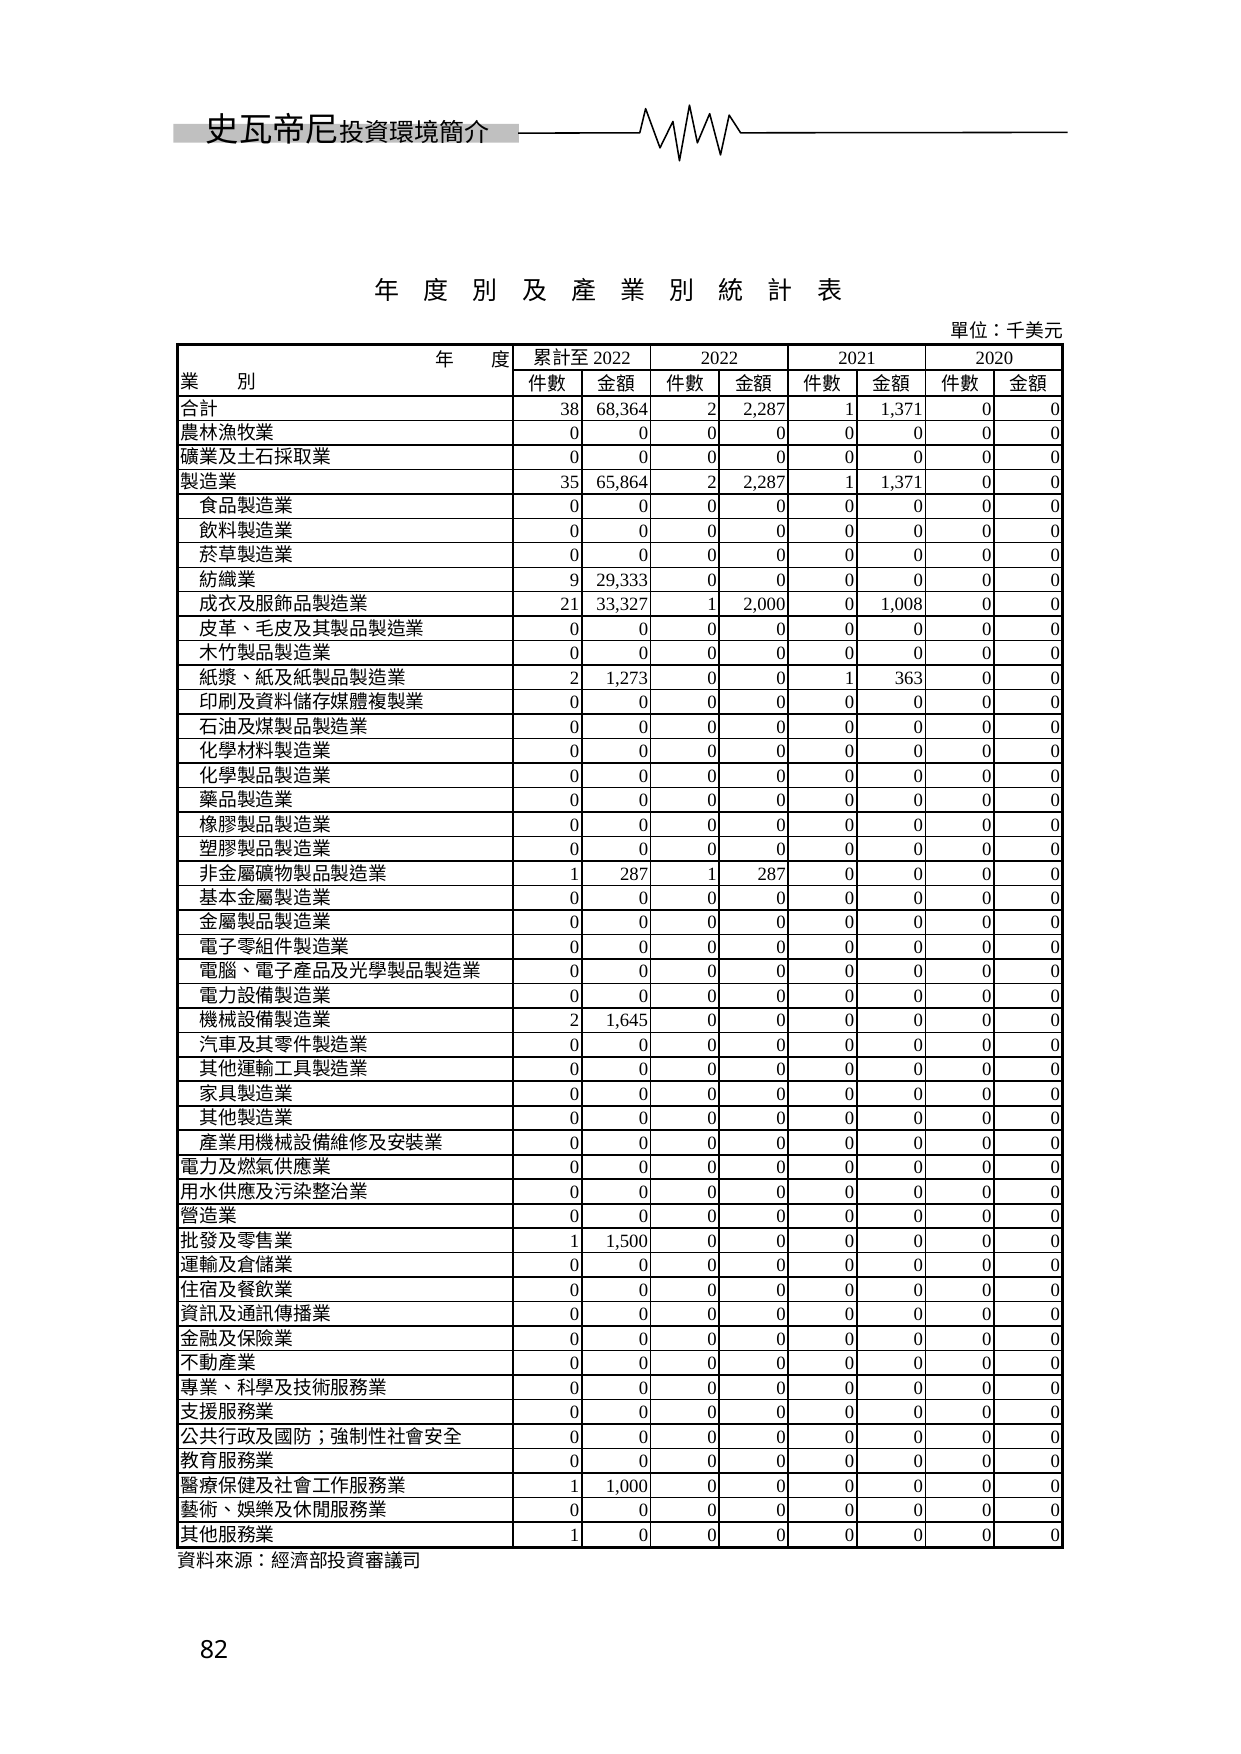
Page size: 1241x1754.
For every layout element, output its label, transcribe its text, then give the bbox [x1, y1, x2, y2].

table_cell 0 [789, 1107, 856, 1129]
table_cell 0 [995, 519, 1061, 542]
table_cell 0 [720, 543, 787, 566]
table_cell 287 [583, 862, 650, 884]
table_cell 0 [651, 788, 718, 811]
table_cell 電力設備製造業 [179, 984, 512, 1007]
table_cell 其他服務業 [179, 1523, 512, 1546]
table_cell 0 [995, 592, 1061, 615]
table_cell 石油及煤製品製造業 [179, 715, 512, 738]
table_cell 0 [858, 1082, 925, 1105]
table_cell 0 [995, 1327, 1061, 1350]
table_cell 0 [858, 739, 925, 762]
table_cell 0 [789, 1009, 856, 1031]
table_cell 0 [514, 739, 581, 762]
table_cell 0 [995, 666, 1061, 689]
table_cell 0 [926, 1351, 993, 1374]
table_cell 0 [926, 1009, 993, 1031]
table_cell 0 [926, 470, 993, 493]
table_cell 0 [995, 1253, 1061, 1276]
table_cell 0 [995, 1351, 1061, 1374]
table_cell 0 [583, 1058, 650, 1080]
table_cell 0 [514, 1498, 581, 1521]
table_cell 0 [651, 1253, 718, 1276]
table_cell 0 [720, 1156, 787, 1178]
table_cell 0 [651, 984, 718, 1007]
table_cell 0 [926, 1033, 993, 1056]
table_cell 0 [789, 935, 856, 958]
table_cell 0 [858, 960, 925, 982]
table_cell 基本金屬製造業 [179, 886, 512, 909]
table_cell 0 [789, 984, 856, 1007]
table_cell 0 [995, 543, 1061, 566]
table_cell 0 [995, 984, 1061, 1007]
table_cell 0 [995, 470, 1061, 493]
table_cell 0 [514, 935, 581, 958]
table_cell 0 [583, 421, 650, 444]
table_cell 0 [926, 1082, 993, 1105]
table_cell 0 [720, 911, 787, 933]
table_cell 0 [514, 421, 581, 444]
table_cell 0 [926, 1474, 993, 1497]
table_cell 0 [651, 1180, 718, 1203]
table_cell 0 [858, 495, 925, 517]
table_cell 0 [720, 1302, 787, 1325]
table_cell 件數 [514, 371, 581, 395]
table_cell 0 [583, 1205, 650, 1227]
table_cell 0 [926, 1327, 993, 1350]
table_cell 0 [514, 1131, 581, 1154]
table_cell 0 [514, 1156, 581, 1178]
table_cell 0 [789, 1376, 856, 1399]
table_cell 0 [583, 1278, 650, 1301]
table_cell 21 [514, 592, 581, 615]
table_cell 0 [514, 1058, 581, 1080]
table_cell 0 [926, 1229, 993, 1252]
table_cell 0 [858, 1278, 925, 1301]
table_cell 0 [995, 641, 1061, 664]
table_cell 0 [858, 813, 925, 836]
table_cell 0 [789, 1033, 856, 1056]
table_cell 0 [651, 1327, 718, 1350]
table_cell 不動產業 [179, 1351, 512, 1374]
table_cell 0 [789, 1180, 856, 1203]
table_cell 0 [789, 1400, 856, 1423]
table_cell 0 [720, 1009, 787, 1031]
table_cell 0 [858, 1253, 925, 1276]
table_header 累計至2022 [514, 346, 650, 369]
table_cell 0 [858, 1009, 925, 1031]
table_cell 1 [514, 1229, 581, 1252]
table_cell 0 [995, 764, 1061, 787]
table_cell 0 [926, 568, 993, 591]
table_cell 0 [583, 764, 650, 787]
table_cell 0 [514, 813, 581, 836]
table_cell 木竹製品製造業 [179, 641, 512, 664]
table_cell 0 [926, 1302, 993, 1325]
table_cell 0 [720, 641, 787, 664]
table_cell 0 [926, 862, 993, 884]
table_cell 0 [995, 1474, 1061, 1497]
table_cell 醫療保健及社會工作服務業 [179, 1474, 512, 1497]
table_cell 0 [720, 421, 787, 444]
table_cell 0 [720, 519, 787, 542]
table_cell 0 [583, 911, 650, 933]
table_cell 0 [583, 739, 650, 762]
table_cell 0 [995, 813, 1061, 836]
table_cell 0 [789, 764, 856, 787]
table_cell 1 [789, 470, 856, 493]
table_cell 0 [995, 911, 1061, 933]
table_cell 0 [583, 1351, 650, 1374]
table_cell 0 [651, 886, 718, 909]
table_cell 運輸及倉儲業 [179, 1253, 512, 1276]
table_cell 金額 [995, 371, 1061, 395]
table_cell 藝術、娛樂及休閒服務業 [179, 1498, 512, 1521]
table_cell 0 [926, 1107, 993, 1129]
table_cell 0 [926, 1449, 993, 1472]
table_cell 0 [720, 1278, 787, 1301]
table_cell 65,864 [583, 470, 650, 493]
table_cell 0 [995, 1523, 1061, 1546]
table_cell 0 [858, 1327, 925, 1350]
table_cell 0 [651, 935, 718, 958]
table_cell 0 [789, 568, 856, 591]
table_cell 0 [651, 1107, 718, 1129]
table_cell 0 [995, 1107, 1061, 1129]
table_cell 0 [514, 1082, 581, 1105]
table_cell 0 [858, 1302, 925, 1325]
table_cell 0 [926, 1131, 993, 1154]
table_cell 0 [583, 641, 650, 664]
table_cell 0 [858, 1156, 925, 1178]
table_cell 0 [720, 1449, 787, 1472]
table_cell 0 [720, 1498, 787, 1521]
table_cell 0 [651, 837, 718, 860]
table_cell 電腦、電子產品及光學製品製造業 [179, 960, 512, 982]
table_cell 0 [926, 1180, 993, 1203]
table_cell 29,333 [583, 568, 650, 591]
table_cell 287 [720, 862, 787, 884]
table_cell 2,000 [720, 592, 787, 615]
table_cell 0 [858, 1449, 925, 1472]
table_cell 0 [514, 715, 581, 738]
table_cell 0 [720, 666, 787, 689]
table_cell 0 [514, 1205, 581, 1227]
table_cell 成衣及服飾品製造業 [179, 592, 512, 615]
table_cell 0 [514, 1278, 581, 1301]
table_cell 0 [789, 1523, 856, 1546]
table_cell 1 [514, 1523, 581, 1546]
table_cell 0 [995, 1302, 1061, 1325]
table_cell 0 [514, 1376, 581, 1399]
table_cell 0 [995, 739, 1061, 762]
table_cell 紙漿、紙及紙製品製造業 [179, 666, 512, 689]
table_cell 0 [858, 1180, 925, 1203]
table_cell 0 [651, 1082, 718, 1105]
table_cell 2,287 [720, 470, 787, 493]
table_cell 0 [651, 1376, 718, 1399]
table_cell 0 [651, 1278, 718, 1301]
table_cell 0 [651, 543, 718, 566]
table_cell 0 [995, 617, 1061, 640]
table_cell 0 [789, 1229, 856, 1252]
table_cell 0 [651, 1131, 718, 1154]
table_cell 金屬製品製造業 [179, 911, 512, 933]
table_cell 38 [514, 397, 581, 419]
table_cell 0 [583, 1253, 650, 1276]
table_cell 0 [720, 1033, 787, 1056]
table_cell 0 [926, 984, 993, 1007]
table_cell 0 [926, 495, 993, 517]
table_cell 件數 [651, 371, 718, 395]
table_cell 0 [583, 543, 650, 566]
table_cell 0 [789, 543, 856, 566]
table_cell 0 [583, 1327, 650, 1350]
table_cell 0 [995, 1009, 1061, 1031]
table_cell 0 [926, 788, 993, 811]
table_cell 0 [651, 1425, 718, 1448]
table_cell 0 [995, 1131, 1061, 1154]
table_cell 0 [514, 1033, 581, 1056]
table_cell 0 [789, 1474, 856, 1497]
table_cell 0 [858, 519, 925, 542]
table_cell 1,273 [583, 666, 650, 689]
table_cell 0 [651, 1449, 718, 1472]
table_cell 0 [789, 519, 856, 542]
table_cell 0 [514, 641, 581, 664]
table_cell 0 [789, 960, 856, 982]
table_cell 0 [789, 715, 856, 738]
table_cell 0 [514, 764, 581, 787]
table_cell 1,371 [858, 397, 925, 419]
table_cell 0 [583, 1425, 650, 1448]
table_cell 食品製造業 [179, 495, 512, 517]
table_cell 0 [789, 592, 856, 615]
table_cell 0 [720, 1474, 787, 1497]
table_cell 礦業及土石採取業 [179, 446, 512, 468]
table_cell 0 [995, 1400, 1061, 1423]
table_cell 0 [651, 1498, 718, 1521]
table_cell 1 [514, 1474, 581, 1497]
table_cell 金融及保險業 [179, 1327, 512, 1350]
table_cell 0 [720, 495, 787, 517]
table_cell 1 [651, 862, 718, 884]
table_cell 0 [720, 446, 787, 468]
table_cell 0 [583, 984, 650, 1007]
table_cell 0 [720, 813, 787, 836]
table_cell 0 [995, 446, 1061, 468]
table_cell 0 [583, 1107, 650, 1129]
table_cell 0 [995, 1082, 1061, 1105]
table_cell 0 [583, 813, 650, 836]
table_cell 0 [651, 495, 718, 517]
table_cell 0 [514, 1327, 581, 1350]
table_cell 0 [720, 1523, 787, 1546]
table_cell 0 [858, 984, 925, 1007]
table_cell 0 [858, 788, 925, 811]
table_cell 0 [789, 1425, 856, 1448]
table_cell 0 [720, 764, 787, 787]
table_cell 0 [583, 1400, 650, 1423]
table_cell 0 [514, 837, 581, 860]
table_cell 0 [514, 519, 581, 542]
table_cell 0 [720, 1180, 787, 1203]
table_cell 0 [926, 1523, 993, 1546]
table_header 2022 [651, 346, 787, 369]
table_cell 0 [583, 495, 650, 517]
table_cell 0 [651, 666, 718, 689]
table_cell 0 [995, 495, 1061, 517]
table_cell 0 [995, 1498, 1061, 1521]
table_cell 0 [651, 1033, 718, 1056]
table_cell 件數 [926, 371, 993, 395]
table_cell 0 [858, 1376, 925, 1399]
table_cell 0 [720, 1058, 787, 1080]
table_cell 0 [926, 813, 993, 836]
table_cell 0 [583, 837, 650, 860]
table_cell 0 [789, 911, 856, 933]
table_cell 0 [858, 568, 925, 591]
table_cell 0 [858, 837, 925, 860]
table_cell 0 [514, 495, 581, 517]
table_cell 0 [926, 397, 993, 419]
table_cell 0 [514, 1180, 581, 1203]
table_cell 1,500 [583, 1229, 650, 1252]
table_cell 0 [583, 1302, 650, 1325]
table_cell 0 [789, 446, 856, 468]
table_cell 其他運輸工具製造業 [179, 1058, 512, 1080]
table_cell 營造業 [179, 1205, 512, 1227]
table_cell 電力及燃氣供應業 [179, 1156, 512, 1178]
table_cell 0 [789, 886, 856, 909]
table_cell 0 [789, 1351, 856, 1374]
table_cell 0 [651, 715, 718, 738]
table_header 年 度 業 別 [179, 346, 512, 395]
table_cell 0 [858, 935, 925, 958]
table_cell 件數 [789, 371, 856, 395]
table_cell 0 [514, 1400, 581, 1423]
table_cell 0 [720, 1107, 787, 1129]
table_cell 0 [926, 1278, 993, 1301]
table_cell 0 [926, 617, 993, 640]
table_cell 教育服務業 [179, 1449, 512, 1472]
table_cell 0 [720, 1082, 787, 1105]
table_cell 0 [651, 1205, 718, 1227]
table_cell 0 [651, 1229, 718, 1252]
table_cell 0 [995, 1156, 1061, 1178]
table_cell 0 [651, 813, 718, 836]
table_cell 0 [514, 617, 581, 640]
table_cell 0 [926, 911, 993, 933]
table_cell 0 [720, 1229, 787, 1252]
table_cell 0 [789, 1131, 856, 1154]
table_cell 0 [926, 837, 993, 860]
table_cell 0 [651, 1523, 718, 1546]
table_cell 0 [995, 397, 1061, 419]
table_cell 0 [995, 935, 1061, 958]
table_cell 0 [651, 1351, 718, 1374]
table_cell 0 [926, 1400, 993, 1423]
table_cell 0 [995, 862, 1061, 884]
table_cell 33,327 [583, 592, 650, 615]
table_cell 1 [514, 862, 581, 884]
table_cell 363 [858, 666, 925, 689]
table_cell 0 [995, 1033, 1061, 1056]
table_cell 0 [995, 1229, 1061, 1252]
table_cell 非金屬礦物製品製造業 [179, 862, 512, 884]
table_cell 0 [858, 1131, 925, 1154]
table_cell 0 [720, 1205, 787, 1227]
text 資料來源：經濟部投資審議司 [178, 1549, 1063, 1572]
table_cell 0 [858, 690, 925, 713]
table_cell 用水供應及污染整治業 [179, 1180, 512, 1203]
table_cell 0 [720, 617, 787, 640]
table_cell 0 [720, 1253, 787, 1276]
table_cell 0 [926, 1058, 993, 1080]
table_cell 0 [995, 1205, 1061, 1227]
table_cell 0 [651, 617, 718, 640]
table_cell 0 [789, 837, 856, 860]
table_cell 0 [995, 568, 1061, 591]
table_cell 0 [995, 715, 1061, 738]
table_cell 0 [789, 1498, 856, 1521]
table_cell 0 [995, 690, 1061, 713]
table_cell 0 [926, 446, 993, 468]
table_cell 2 [651, 470, 718, 493]
table_cell 68,364 [583, 397, 650, 419]
table_cell 0 [789, 813, 856, 836]
table_cell 汽車及其零件製造業 [179, 1033, 512, 1056]
table_cell 0 [720, 739, 787, 762]
table_cell 0 [514, 911, 581, 933]
table_cell 2 [514, 666, 581, 689]
table_cell 0 [720, 1376, 787, 1399]
table_cell 1,000 [583, 1474, 650, 1497]
table_cell 0 [789, 1449, 856, 1472]
table_cell 0 [651, 764, 718, 787]
table_cell 0 [514, 886, 581, 909]
table_cell 0 [720, 1327, 787, 1350]
table_cell 0 [926, 960, 993, 982]
table_cell 0 [514, 1107, 581, 1129]
table_cell 農林漁牧業 [179, 421, 512, 444]
table_cell 0 [858, 421, 925, 444]
table_cell 0 [858, 1351, 925, 1374]
table_cell 2,287 [720, 397, 787, 419]
table_cell 0 [858, 1523, 925, 1546]
table_cell 批發及零售業 [179, 1229, 512, 1252]
table_cell 0 [789, 1058, 856, 1080]
table_cell 0 [995, 1278, 1061, 1301]
table_cell 0 [651, 1400, 718, 1423]
table_cell 0 [789, 1302, 856, 1325]
text 年度別及產業別統計表 [178, 262, 1063, 316]
table_cell 0 [858, 764, 925, 787]
table_cell 化學材料製造業 [179, 739, 512, 762]
table_cell 0 [651, 1302, 718, 1325]
table_cell 0 [858, 1033, 925, 1056]
table_cell 產業用機械設備維修及安裝業 [179, 1131, 512, 1154]
table_cell 0 [858, 1400, 925, 1423]
table_cell 0 [858, 715, 925, 738]
table_cell 紡織業 [179, 568, 512, 591]
table_cell 0 [926, 739, 993, 762]
text 單位：千美元 [178, 316, 1063, 343]
table_cell 機械設備製造業 [179, 1009, 512, 1031]
table_cell 0 [514, 1425, 581, 1448]
table_cell 0 [720, 1351, 787, 1374]
table_cell 0 [789, 495, 856, 517]
table_cell 0 [926, 592, 993, 615]
table_cell 1,008 [858, 592, 925, 615]
table_cell 9 [514, 568, 581, 591]
table_cell 0 [720, 788, 787, 811]
table_cell 0 [926, 1376, 993, 1399]
table_cell 藥品製造業 [179, 788, 512, 811]
table_cell 0 [514, 1449, 581, 1472]
table_cell 0 [583, 1449, 650, 1472]
table_cell 35 [514, 470, 581, 493]
table_cell 其他製造業 [179, 1107, 512, 1129]
table_cell 電子零組件製造業 [179, 935, 512, 958]
table_cell 0 [583, 935, 650, 958]
table_cell 塑膠製品製造業 [179, 837, 512, 860]
table_cell 0 [858, 641, 925, 664]
table_cell 0 [995, 1449, 1061, 1472]
table_cell 0 [583, 1082, 650, 1105]
table_cell 0 [651, 911, 718, 933]
table_cell 0 [789, 1205, 856, 1227]
table_cell 0 [858, 1229, 925, 1252]
table_cell 0 [583, 1156, 650, 1178]
table_cell 0 [720, 837, 787, 860]
table_cell 0 [858, 617, 925, 640]
table_cell 0 [789, 788, 856, 811]
table_cell 支援服務業 [179, 1400, 512, 1423]
table_cell 0 [720, 886, 787, 909]
table_cell 1 [651, 592, 718, 615]
table_cell 0 [789, 1278, 856, 1301]
table_cell 2 [651, 397, 718, 419]
table_cell 0 [858, 1205, 925, 1227]
table_cell 0 [514, 690, 581, 713]
table_cell 0 [583, 1523, 650, 1546]
table_cell 0 [651, 641, 718, 664]
table_cell 0 [926, 519, 993, 542]
table_cell 0 [926, 690, 993, 713]
table_cell 0 [858, 911, 925, 933]
table_cell 印刷及資料儲存媒體複製業 [179, 690, 512, 713]
table_cell 製造業 [179, 470, 512, 493]
table_cell 金額 [583, 371, 650, 395]
table_cell 0 [789, 1156, 856, 1178]
table_cell 0 [789, 641, 856, 664]
table_cell 0 [995, 1376, 1061, 1399]
table_cell 0 [514, 960, 581, 982]
table_cell 0 [858, 886, 925, 909]
table_cell 0 [514, 446, 581, 468]
table_cell 0 [651, 421, 718, 444]
table_cell 0 [651, 1009, 718, 1031]
table_cell 合計 [179, 397, 512, 419]
table_cell 0 [995, 1058, 1061, 1080]
table_cell 0 [858, 862, 925, 884]
table_cell 0 [926, 666, 993, 689]
table_cell 飲料製造業 [179, 519, 512, 542]
table_cell 0 [926, 1498, 993, 1521]
table_cell 0 [583, 1033, 650, 1056]
table_cell 1 [789, 397, 856, 419]
table_cell 0 [995, 837, 1061, 860]
table_cell 0 [583, 788, 650, 811]
table_cell 1,645 [583, 1009, 650, 1031]
table_header 2021 [789, 346, 925, 369]
table_cell 0 [583, 1131, 650, 1154]
table_cell 0 [789, 690, 856, 713]
table_cell 0 [583, 1498, 650, 1521]
table_cell 0 [651, 960, 718, 982]
table_cell 0 [514, 1302, 581, 1325]
table_cell 0 [583, 715, 650, 738]
table_cell 0 [583, 446, 650, 468]
table_cell 0 [926, 935, 993, 958]
table_cell 0 [583, 886, 650, 909]
table_cell 0 [720, 935, 787, 958]
table_cell 0 [514, 543, 581, 566]
table_cell 0 [789, 617, 856, 640]
table_cell 0 [720, 1425, 787, 1448]
table_cell 0 [651, 739, 718, 762]
table_cell 0 [583, 690, 650, 713]
table_cell 0 [858, 1498, 925, 1521]
table_cell 0 [651, 568, 718, 591]
table_cell 家具製造業 [179, 1082, 512, 1105]
table_cell 0 [514, 1351, 581, 1374]
table_cell 0 [789, 1253, 856, 1276]
table_cell 0 [995, 1425, 1061, 1448]
table_cell 0 [858, 543, 925, 566]
table_cell 0 [514, 788, 581, 811]
table_cell 1,371 [858, 470, 925, 493]
table_cell 0 [858, 1425, 925, 1448]
table_cell 0 [720, 690, 787, 713]
table_cell 0 [583, 519, 650, 542]
table_cell 0 [651, 1156, 718, 1178]
table_cell 0 [651, 519, 718, 542]
table_cell 0 [720, 715, 787, 738]
table_cell 0 [926, 1205, 993, 1227]
table_cell 0 [926, 421, 993, 444]
table_cell 0 [789, 1082, 856, 1105]
table_cell 金額 [858, 371, 925, 395]
table_cell 0 [583, 1180, 650, 1203]
table_cell 0 [926, 764, 993, 787]
table_cell 0 [583, 617, 650, 640]
table_cell 0 [583, 960, 650, 982]
table_cell 0 [720, 568, 787, 591]
table_cell 0 [926, 1425, 993, 1448]
table_cell 0 [789, 1327, 856, 1350]
table_cell 0 [651, 1474, 718, 1497]
table_cell 0 [926, 543, 993, 566]
table_cell 0 [995, 886, 1061, 909]
table_cell 2 [514, 1009, 581, 1031]
table_cell 0 [651, 1058, 718, 1080]
table_cell 菸草製造業 [179, 543, 512, 566]
table_cell 化學製品製造業 [179, 764, 512, 787]
table_cell 0 [720, 1400, 787, 1423]
table_cell 皮革、毛皮及其製品製造業 [179, 617, 512, 640]
table_cell 0 [789, 739, 856, 762]
table_cell 0 [926, 641, 993, 664]
table_cell 0 [720, 1131, 787, 1154]
table_cell 0 [514, 1253, 581, 1276]
table_cell 公共行政及國防；強制性社會安全 [179, 1425, 512, 1448]
table_cell 0 [858, 1107, 925, 1129]
table_cell 0 [995, 960, 1061, 982]
table_cell 0 [720, 984, 787, 1007]
table_cell 金額 [720, 371, 787, 395]
table_header 2020 [926, 346, 1061, 369]
table_cell 0 [789, 421, 856, 444]
table_cell 0 [583, 1376, 650, 1399]
table_cell 0 [651, 690, 718, 713]
table_cell 0 [926, 1253, 993, 1276]
table_cell 0 [858, 1474, 925, 1497]
table_cell 0 [926, 715, 993, 738]
table_cell 專業、科學及技術服務業 [179, 1376, 512, 1399]
table_cell 住宿及餐飲業 [179, 1278, 512, 1301]
table_cell 0 [514, 984, 581, 1007]
table_cell 橡膠製品製造業 [179, 813, 512, 836]
table_cell 0 [858, 1058, 925, 1080]
table_cell 1 [789, 666, 856, 689]
table_cell 0 [995, 788, 1061, 811]
table_cell 0 [789, 862, 856, 884]
table_cell 0 [926, 1156, 993, 1178]
table_cell 資訊及通訊傳播業 [179, 1302, 512, 1325]
table_cell 0 [651, 446, 718, 468]
table_cell 0 [720, 960, 787, 982]
table_cell 0 [926, 886, 993, 909]
table_cell 0 [858, 446, 925, 468]
table_cell 0 [995, 421, 1061, 444]
table_cell 0 [995, 1180, 1061, 1203]
